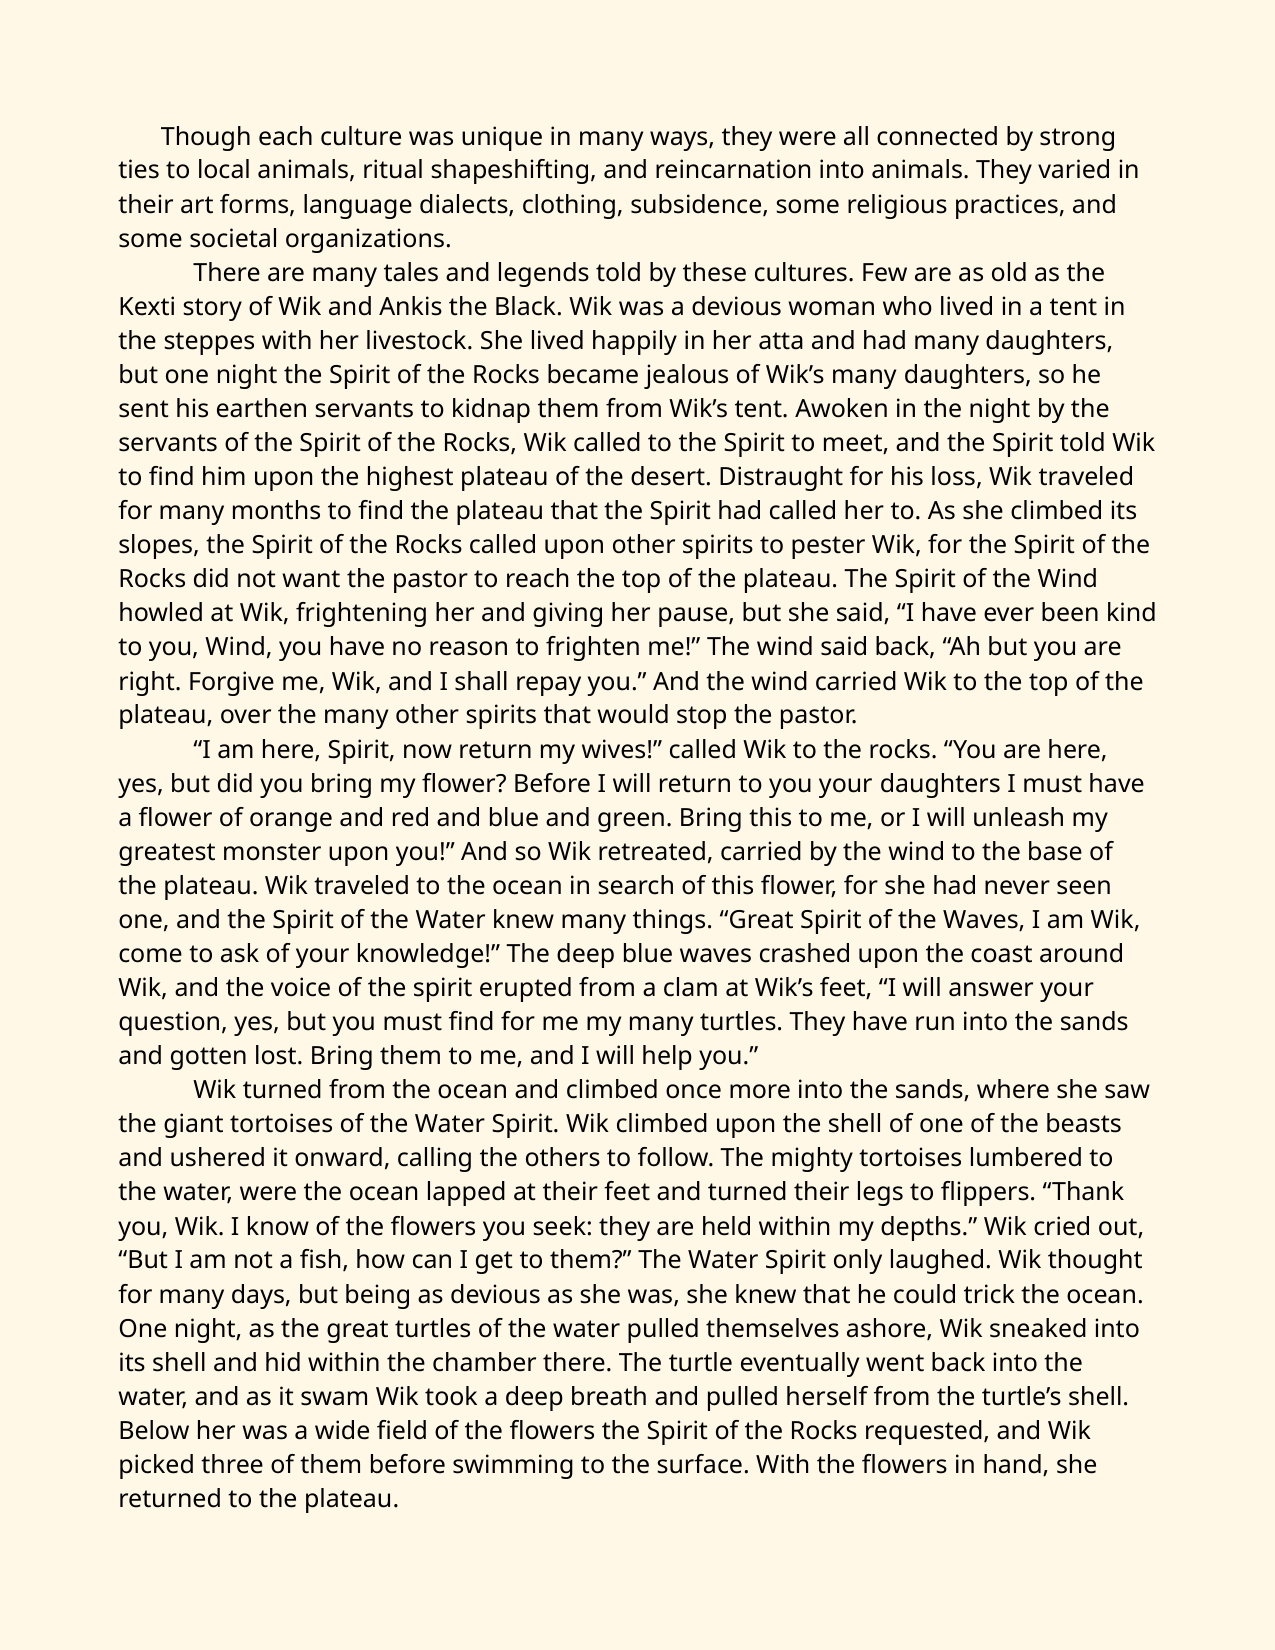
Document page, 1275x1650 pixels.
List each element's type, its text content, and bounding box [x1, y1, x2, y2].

text “I am here, Spirit, now return my wives!” called Wik to the rocks. “You are here, yes, but did you bring my flower? Before I will return to you your daughters I must have a flower of orange and red and blue and green. Bring this to me, or I will unleash my greatest monster upon you!” And so Wik retreated, carried by the wind to the base of the plateau. Wik traveled to the ocean in search of this flower, for she had never seen one, and the Spirit of the Water knew many things. “Great Spirit of the Waves, I am Wik, come to ask of your knowledge!” The deep blue waves crashed upon the coast around Wik, and the voice of the spirit erupted from a clam at Wik’s feet, “I will answer your question, yes, but you must find for me my many turtles. They have run into the sands and gotten lost. Bring them to me, and I will help you.” [118, 731, 1157, 1072]
text Wik turned from the ocean and climbed once more into the sands, where she saw the giant tortoises of the Water Spirit. Wik climbed upon the shell of one of the beasts and ushered it onward, calling the others to follow. The mighty tortoises lumbered to the water, were the ocean lapped at their feet and turned their legs to flippers. “Thank you, Wik. I know of the flowers you seek: they are held within my depths.” Wik cried out, “But I am not a fish, how can I get to them?” The Water Spirit only laughed. Wik thought for many days, but being as devious as she was, she knew that he could trick the ocean. One night, as the great turtles of the water pulled themselves ashore, Wik sneaked into its shell and hid within the chamber there. The turtle eventually went back into the water, and as it swam Wik took a deep breath and pulled herself from the turtle’s shell. Below her was a wide field of the flowers the Spirit of the Rocks requested, and Wik picked three of them before swimming to the surface. With the flowers in hand, she returned to the plateau. [118, 1072, 1157, 1515]
text There are many tales and legends told by these cultures. Few are as old as the Kexti story of Wik and Ankis the Black. Wik was a devious woman who lived in a tent in the steppes with her livestock. She lived happily in her atta and had many daughters, but one night the Spirit of the Rocks became jealous of Wik’s many daughters, so he sent his earthen servants to kidnap them from Wik’s tent. Awoken in the night by the servants of the Spirit of the Rocks, Wik called to the Spirit to meet, and the Spirit told Wik to find him upon the highest plateau of the desert. Distraught for his loss, Wik traveled for many months to find the plateau that the Spirit had called her to. As she climbed its slopes, the Spirit of the Rocks called upon other spirits to pester Wik, for the Spirit of the Rocks did not want the pastor to reach the top of the plateau. The Spirit of the Wind howled at Wik, frightening her and giving her pause, but she said, “I have ever been kind to you, Wind, you have no reason to frighten me!” The wind said back, “Ah but you are right. Forgive me, Wik, and I shall repay you.” And the wind carried Wik to the top of the plateau, over the many other spirits that would stop the pastor. [118, 254, 1157, 731]
text Though each culture was unique in many ways, they were all connected by strong ties to local animals, ritual shapeshifting, and reincarnation into animals. They varied in their art forms, language dialects, clothing, subsidence, some religious practices, and some societal organizations. [118, 118, 1157, 254]
